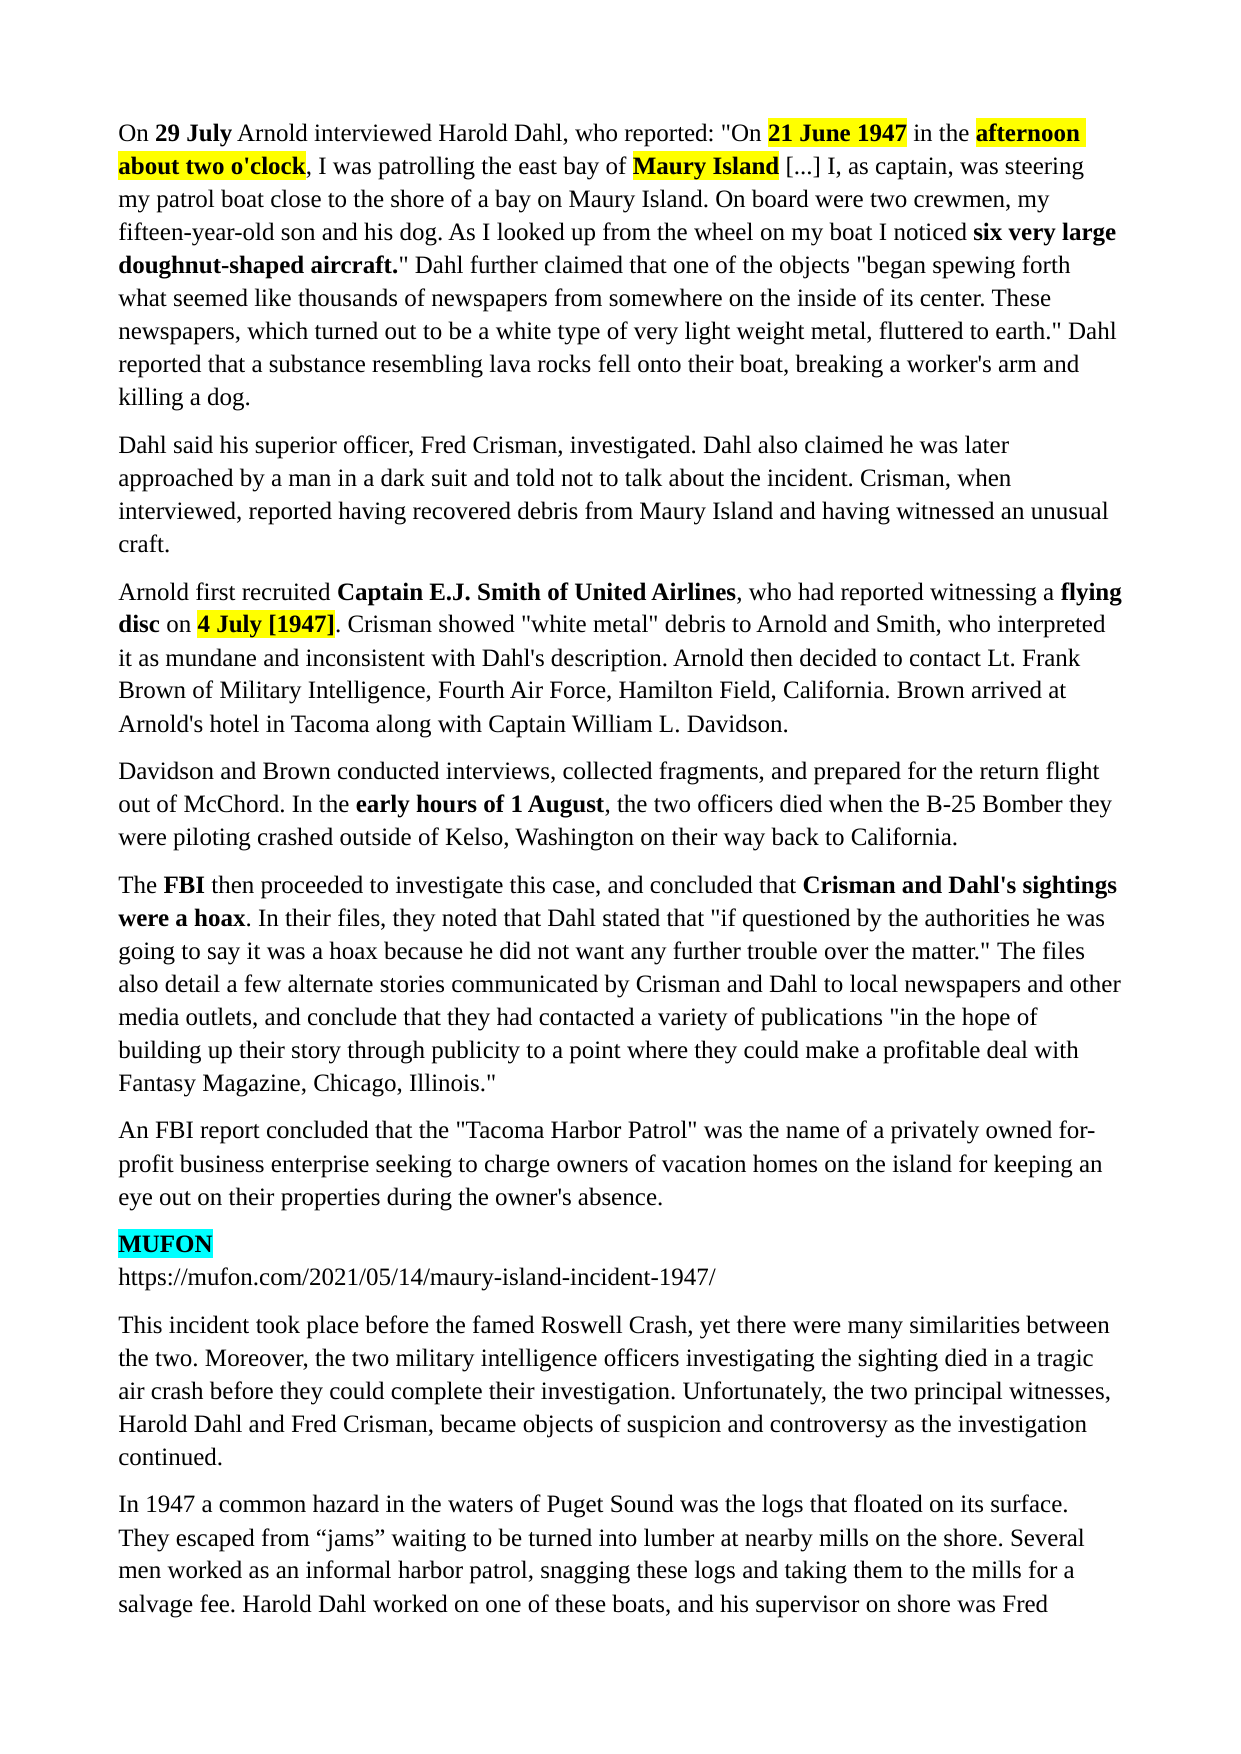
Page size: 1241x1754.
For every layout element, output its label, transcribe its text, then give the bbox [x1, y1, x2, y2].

text On 29 July Arnold interviewed Harold Dahl, who reported: "On 21 June 1947 in the afternoon about two o'clock, I was patrolling the east bay of Maury Island [...] I, as captain, was steering my patrol boat close to the shore of a bay on Maury Island. On board were two crewmen, my fifteen-year-old son and his dog. As I looked up from the wheel on my boat I noticed six very large doughnut-shaped aircraft." Dahl further claimed that one of the objects "began spewing forth what seemed like thousands of newspapers from somewhere on the inside of its center. These newspapers, which turned out to be a white type of very light weight metal, fluttered to earth." Dahl reported that a substance resembling lava rocks fell onto their boat, breaking a worker's arm and killing a dog. [118, 118, 1122, 411]
text Arnold first recruited Captain E.J. Smith of United Airlines, who had reported witnessing a flying disc on 4 July [1947]. Crisman showed "white metal" debris to Arnold and Smith, who interpreted it as mundane and inconsistent with Dahl's description. Arnold then decided to contact Lt. Frank Brown of Military Intelligence, Fourth Air Force, Hamilton Field, California. Brown arrived at Arnold's hotel in Tacoma along with Captain William L. Davidson. [118, 577, 1122, 737]
text Davidson and Brown conducted interviews, collected fragments, and prepared for the return flight out of McChord. In the early hours of 1 August, the two officers died when the B-25 Bomber they were piloting crashed outside of Kelso, Washington on their way back to California. [118, 756, 1122, 851]
text An FBI report concluded that the "Tacoma Harbor Patrol" was the name of a privately owned for-profit business enterprise seeking to charge owners of vacation homes on the island for keeping an eye out on their properties during the owner's absence. [118, 1116, 1122, 1210]
text This incident took place before the famed Roswell Crash, yet there were many similarities between the two. Moreover, the two military intelligence officers investigating the sighting died in a tragic air crash before they could complete their investigation. Unfortunately, the two principal witnesses, Harold Dahl and Fred Crisman, became objects of suspicion and controversy as the investigation continued. [118, 1310, 1122, 1471]
text The FBI then proceeded to investigate this case, and concluded that Crisman and Dahl's sightings were a hoax. In their files, they noted that Dahl stated that "if questioned by the authorities he was going to say it was a hoax because he did not want any further trouble over the matter." The files also detail a few alternate stories communicated by Crisman and Dahl to local newspapers and other media outlets, and conclude that they had contacted a variety of publications "in the hope of building up their story through publicity to a point where they could make a profitable deal with Fantasy Magazine, Chicago, Illinois." [118, 870, 1122, 1097]
text In 1947 a common hazard in the waters of Puget Sound was the logs that floated on its surface. They escaped from “jams” waiting to be turned into lumber at nearby mills on the shore. Several men worked as an informal harbor patrol, snagging these logs and taking them to the mills for a salvage fee. Harold Dahl worked on one of these boats, and his supervisor on shore was Fred [118, 1489, 1122, 1617]
text MUFON https://mufon.com/2021/05/14/maury-island-incident-1947/ [118, 1229, 1122, 1291]
text Dahl said his superior officer, Fred Crisman, investigated. Dahl also claimed he was later approached by a man in a dark suit and told not to talk about the incident. Crisman, when interviewed, reported having recovered debris from Maury Island and having witnessed an unusual craft. [118, 430, 1122, 558]
